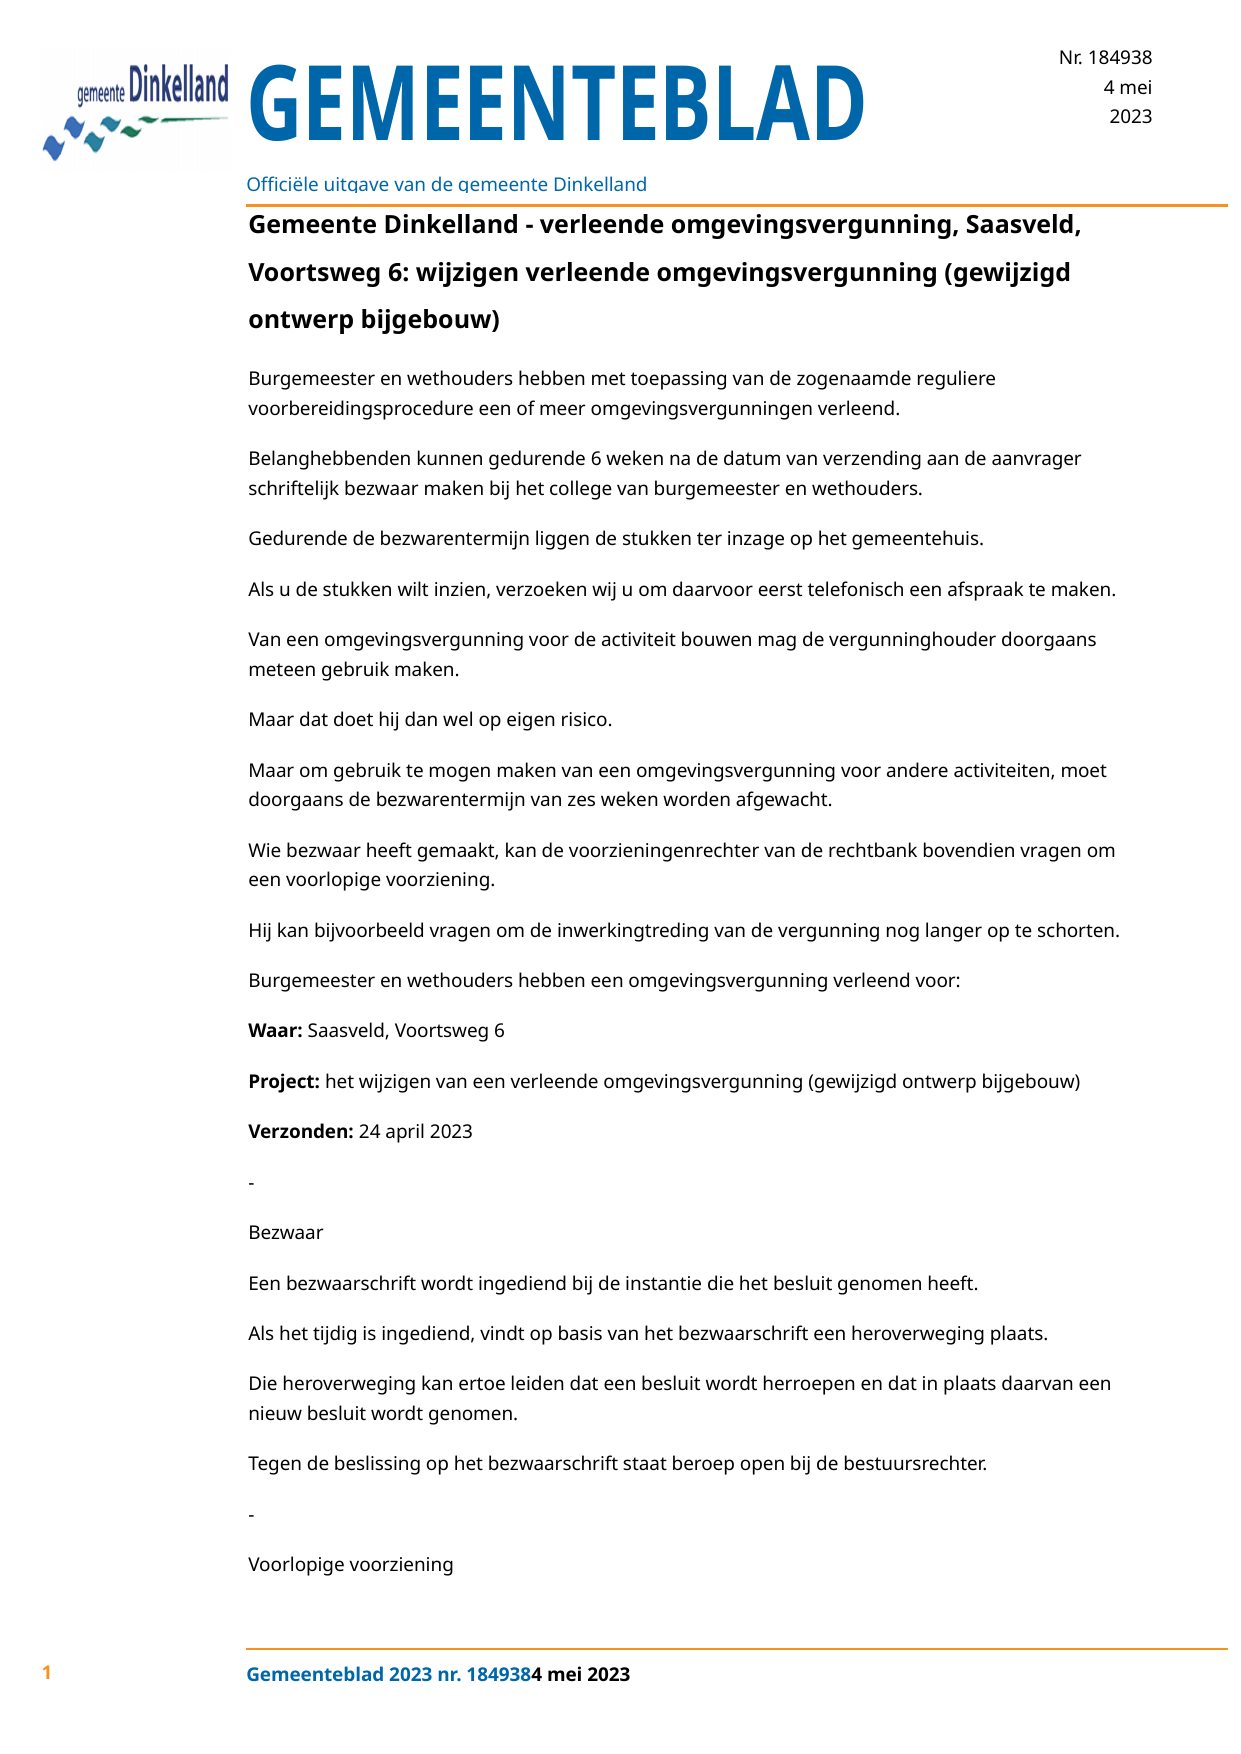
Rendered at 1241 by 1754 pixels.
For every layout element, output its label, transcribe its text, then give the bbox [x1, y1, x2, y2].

text Maar om gebruik te mogen maken van een omgevingsvergunning voor andere activiteiten, moet doorgaans de bezwarentermijn van zes weken worden afgewacht. [248, 757, 1152, 812]
text Tegen de beslissing op het bezwaarschrift staat beroep open bij de bestuursrechter. [248, 1451, 1152, 1476]
text Gemeente Dinkelland - verleende omgevingsvergunning, Saasveld, Voortsweg 6: wijzigen verleende omgevingsvergunning (gewijzigd ontwerp bijgebouw) [248, 207, 1152, 336]
text - [248, 1169, 1152, 1194]
text - [248, 1501, 1152, 1527]
text Wie bezwaar heeft gemaakt, kan de voorzieningenrechter van de rechtbank bovendien vragen om een voorlopige voorziening. [248, 837, 1152, 892]
text Een bezwaarschrift wordt ingediend bij de instantie die het besluit genomen heeft. [248, 1270, 1152, 1295]
text Burgemeester en wethouders hebben een omgevingsvergunning verleend voor: [248, 967, 1152, 993]
text Project: het wijzigen van een verleende omgevingsvergunning (gewijzigd ontwerp bijgebouw) [248, 1068, 1152, 1094]
text Waar: Saasveld, Voortsweg 6 [248, 1018, 1152, 1043]
text Die heroverweging kan ertoe leiden dat een besluit wordt herroepen en dat in plaats daarvan een nieuw besluit wordt genomen. [248, 1371, 1152, 1426]
text Als het tijdig is ingediend, vindt op basis van het bezwaarschrift een heroverweging plaats. [248, 1320, 1152, 1346]
text Van een omgevingsvergunning voor de activiteit bouwen mag de vergunninghouder doorgaans meteen gebruik maken. [248, 626, 1152, 682]
text Voorlopige voorziening [248, 1551, 1152, 1577]
text Verzonden: 24 april 2023 [248, 1118, 1152, 1144]
text Bezwaar [248, 1219, 1152, 1245]
text Hij kan bijvoorbeeld vragen om de inwerkingtreding van de vergunning nog langer op te schorten. [248, 917, 1152, 942]
text Gedurende de bezwarentermijn liggen de stukken ter inzage op het gemeentehuis. [248, 526, 1152, 551]
text Burgemeester en wethouders hebben met toepassing van de zogenaamde reguliere voorbereidingsprocedure een of meer omgevingsvergunningen verleend. [248, 366, 1152, 421]
text Als u de stukken wilt inzien, verzoeken wij u om daarvoor eerst telefonisch een afspraak te maken. [248, 576, 1152, 602]
text Belanghebbenden kunnen gedurende 6 weken na de datum van verzending aan de aanvrager schriftelijk bezwaar maken bij het college van burgemeester en wethouders. [248, 446, 1152, 501]
picture [41, 47, 231, 172]
text Maar dat doet hij dan wel op eigen risico. [248, 706, 1152, 732]
